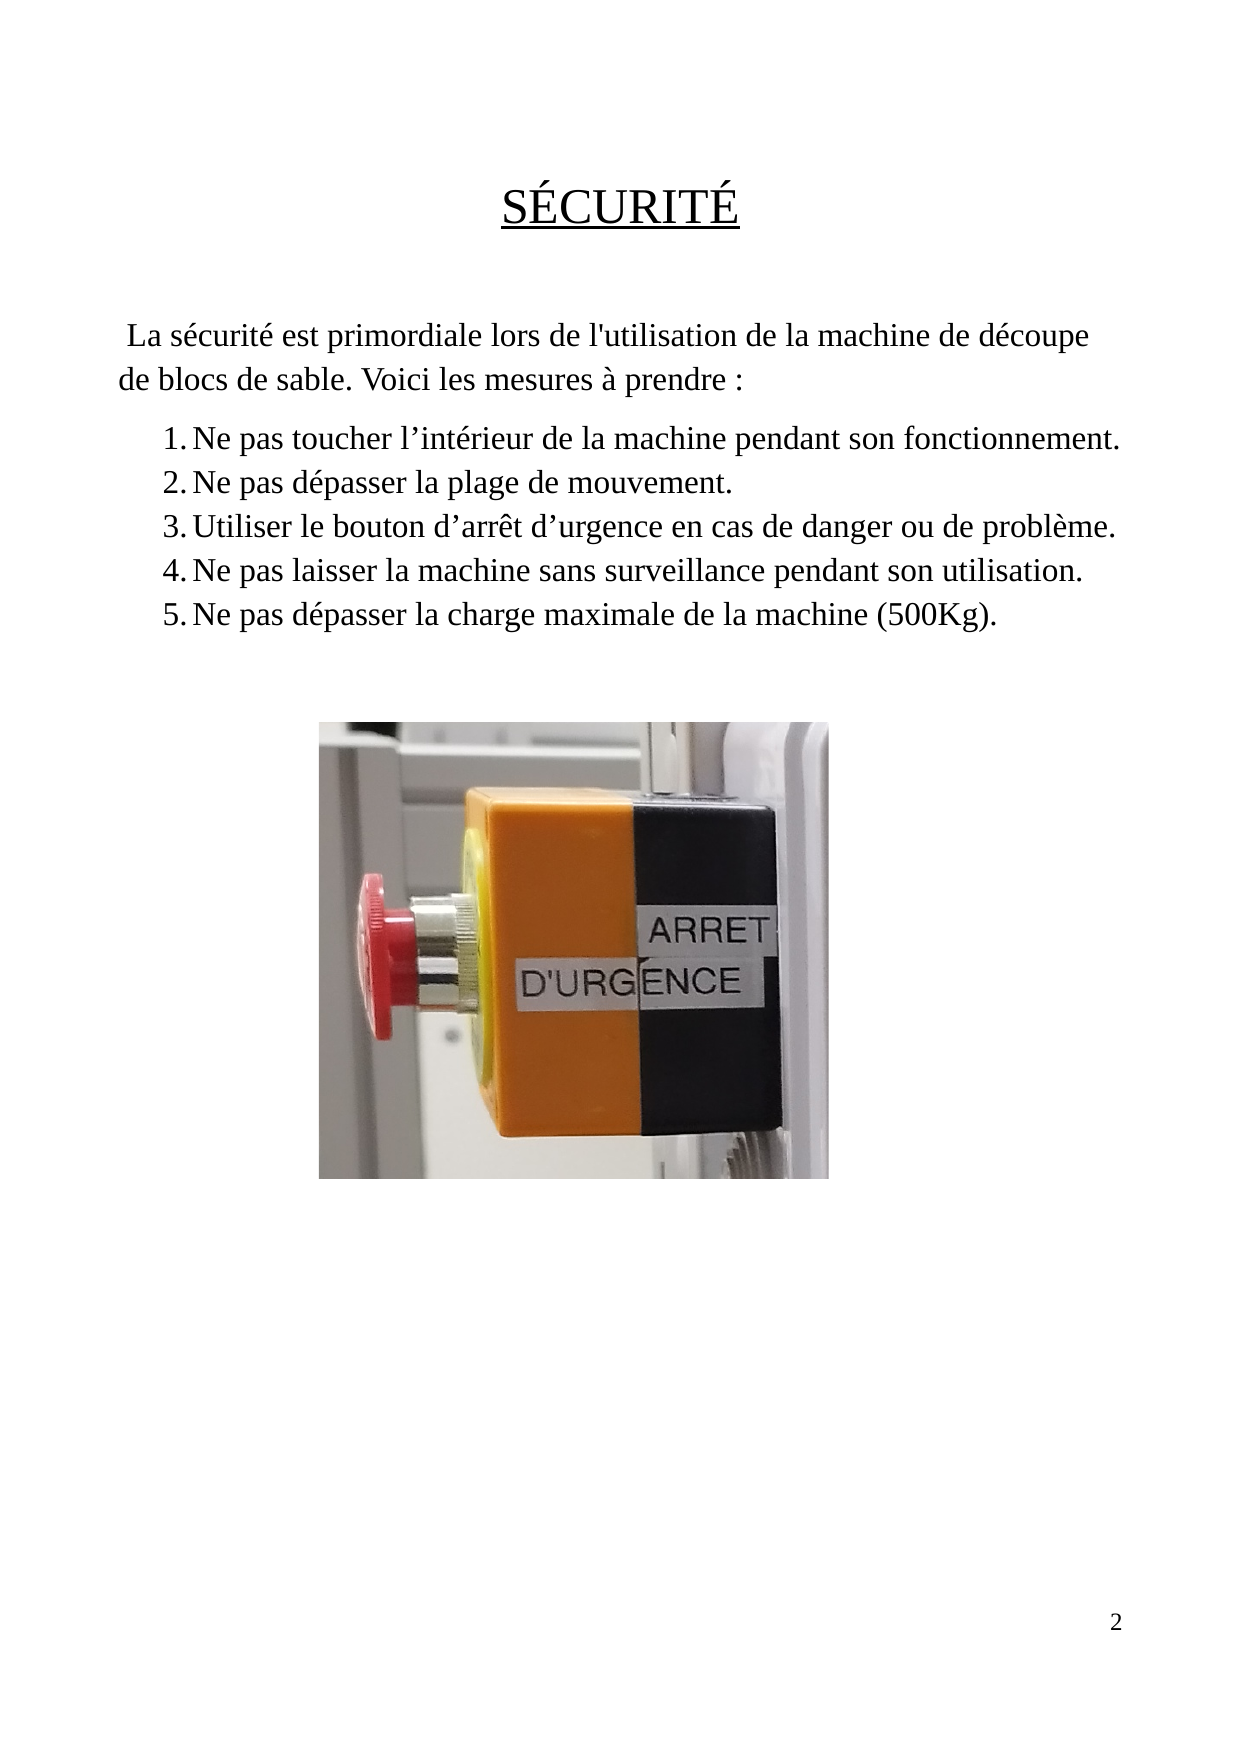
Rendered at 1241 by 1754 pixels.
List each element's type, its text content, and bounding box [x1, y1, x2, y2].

list Ne pas dépasser la plage de mouvement. [162, 462, 1122, 501]
list Utiliser le bouton d’arrêt d’urgence en cas de danger ou de problème. [162, 506, 1122, 545]
list Ne pas toucher l’intérieur de la machine pendant son fonctionnement. [162, 418, 1122, 457]
list Ne pas laisser la machine sans surveillance pendant son utilisation. [162, 551, 1122, 589]
picture [372, 722, 463, 905]
list Ne pas dépasser la charge maximale de la machine (500Kg). [162, 594, 1122, 633]
text La sécurité est primordiale lors de l'utilisation de la machine de découpe de blocs de sable. Voici les mesures à prendre : [118, 316, 1122, 398]
text SÉCURITÉ [118, 176, 1122, 234]
